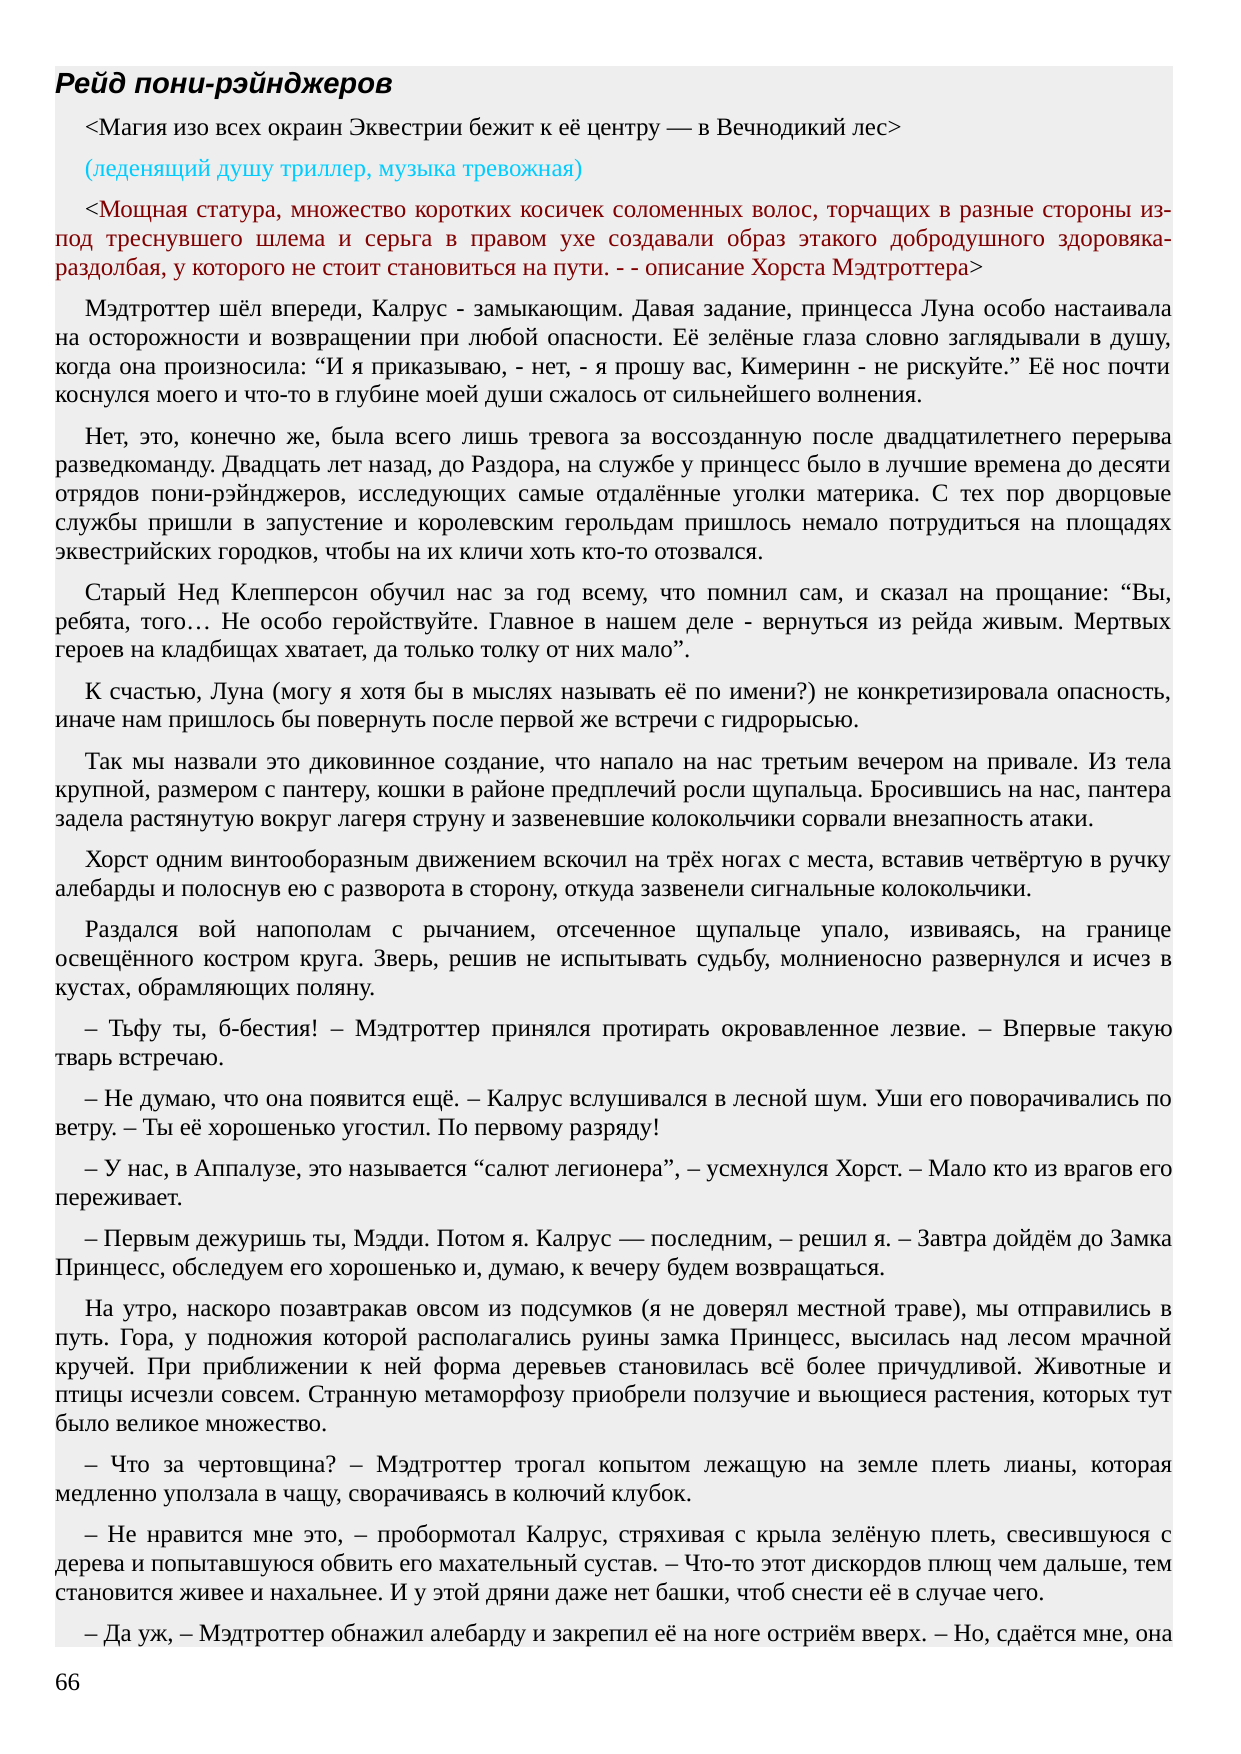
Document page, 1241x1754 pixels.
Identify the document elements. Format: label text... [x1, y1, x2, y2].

text Раздался вой напополам с рычанием, отсеченное щупальце упало, извиваясь, на границе освещённого костром круга. Зверь, решив не испытывать судьбу, молниеносно развернулся и исчез в кустах, обрамляющих поляну. [55, 914, 1173, 1001]
text На утро, наскоро позавтракав овсом из подсумков (я не доверял местной траве), мы отправились в путь. Гора, у подножия которой располагались руины замка Принцесс, высилась над лесом мрачной кручей. При приближении к ней форма деревьев становилась всё более причудливой. Животные и птицы исчезли совсем. Странную метаморфозу приобрели ползучие и вьющиеся растения, которых тут было великое множество. [55, 1293, 1173, 1437]
text Старый Нед Клепперсон обучил нас за год всему, что помнил сам, и сказал на прощание: “Вы, ребята, того… Не особо геройствуйте. Главное в нашем деле - вернуться из рейда живым. Мертвых героев на кладбищах хватает, да только толку от них мало”. [55, 577, 1173, 663]
text – Что за чертовщина? – Мэдтроттер трогал копытом лежащую на земле плеть лианы, которая медленно уползала в чащу, сворачиваясь в колючий клубок. [55, 1449, 1173, 1507]
text – Да уж, – Мэдтроттер обнажил алебарду и закрепил её на ноге остриём вверх. – Но, сдаётся мне, она [55, 1618, 1173, 1647]
text Хорст одним винтооборазным движением вскочил на трёх ногах с места, вставив четвёртую в ручку алебарды и полоснув ею с разворота в сторону, откуда зазвенели сигнальные колокольчики. [55, 844, 1173, 902]
subtitle Рейд пони-рэйнджеров [55, 66, 1173, 99]
text Мэдтроттер шёл впереди, Калрус - замыкающим. Давая задание, принцесса Луна особо настаивала на осторожности и возвращении при любой опасности. Её зелёные глаза словно заглядывали в душу, когда она произносила: “И я приказываю, - нет, - я прошу вас, Кимеринн - не рискуйте.” Её нос почти коснулся моего и что-то в глубине моей души сжалось от сильнейшего волнения. [55, 293, 1173, 408]
text (леденящий душу триллер, музыка тревожная) [55, 153, 1173, 182]
text – Не думаю, что она появится ещё. – Калрус вслушивался в лесной шум. Уши его поворачивались по ветру. – Ты её хорошенько угостил. По первому разряду! [55, 1083, 1173, 1141]
text – У нас, в Аппалузе, это называется “салют легионера”, – усмехнулся Хорст. – Мало кто из врагов его переживает. [55, 1153, 1173, 1211]
text К счастью, Луна (могу я хотя бы в мыслях называть её по имени?) не конкретизировала опасность, иначе нам пришлось бы повернуть после первой же встречи с гидрорысью. [55, 676, 1173, 733]
text Нет, это, конечно же, была всего лишь тревога за воссозданную после двадцатилетнего перерыва разведкоманду. Двадцать лет назад, до Раздора, на службе у принцесс было в лучшие времена до десяти отрядов пони-рэйнджеров, исследующих самые отдалённые уголки материка. С тех пор дворцовые службы пришли в запустение и королевским герольдам пришлось немало потрудиться на площадях эквестрийских городков, чтобы на их кличи хоть кто-то отозвался. [55, 421, 1173, 564]
text <Мощная статура, множество коротких косичек соломенных волос, торчащих в разные стороны из-под треснувшего шлема и серьга в правом ухе создавали образ этакого добродушного здоровяка-раздолбая, у которого не стоит становиться на пути. - - описание Хорста Мэдтроттера> [55, 194, 1173, 281]
text <Магия изо всех окраин Эквестрии бежит к её центру — в Вечнодикий лес> [55, 112, 1173, 141]
text Так мы назвали это диковинное создание, что напало на нас третьим вечером на привале. Из тела крупной, размером с пантеру, кошки в районе предплечий росли щупальца. Бросившись на нас, пантера задела растянутую вокруг лагеря струну и зазвеневшие колокольчики сорвали внезапность атаки. [55, 746, 1173, 832]
text – Первым дежуришь ты, Мэдди. Потом я. Калрус — последним, – решил я. – Завтра дойдём до Замка Принцесс, обследуем его хорошенько и, думаю, к вечеру будем возвращаться. [55, 1223, 1173, 1281]
text – Не нравится мне это, – пробормотал Калрус, стряхивая с крыла зелёную плеть, свесившуюся с дерева и попытавшуюся обвить его махательный сустав. – Что-то этот дискордов плющ чем дальше, тем становится живее и нахальнее. И у этой дряни даже нет башки, чтоб снести её в случае чего. [55, 1519, 1173, 1606]
text – Тьфу ты, б-бестия! – Мэдтроттер принялся протирать окровавленное лезвие. – Впервые такую тварь встречаю. [55, 1013, 1173, 1071]
